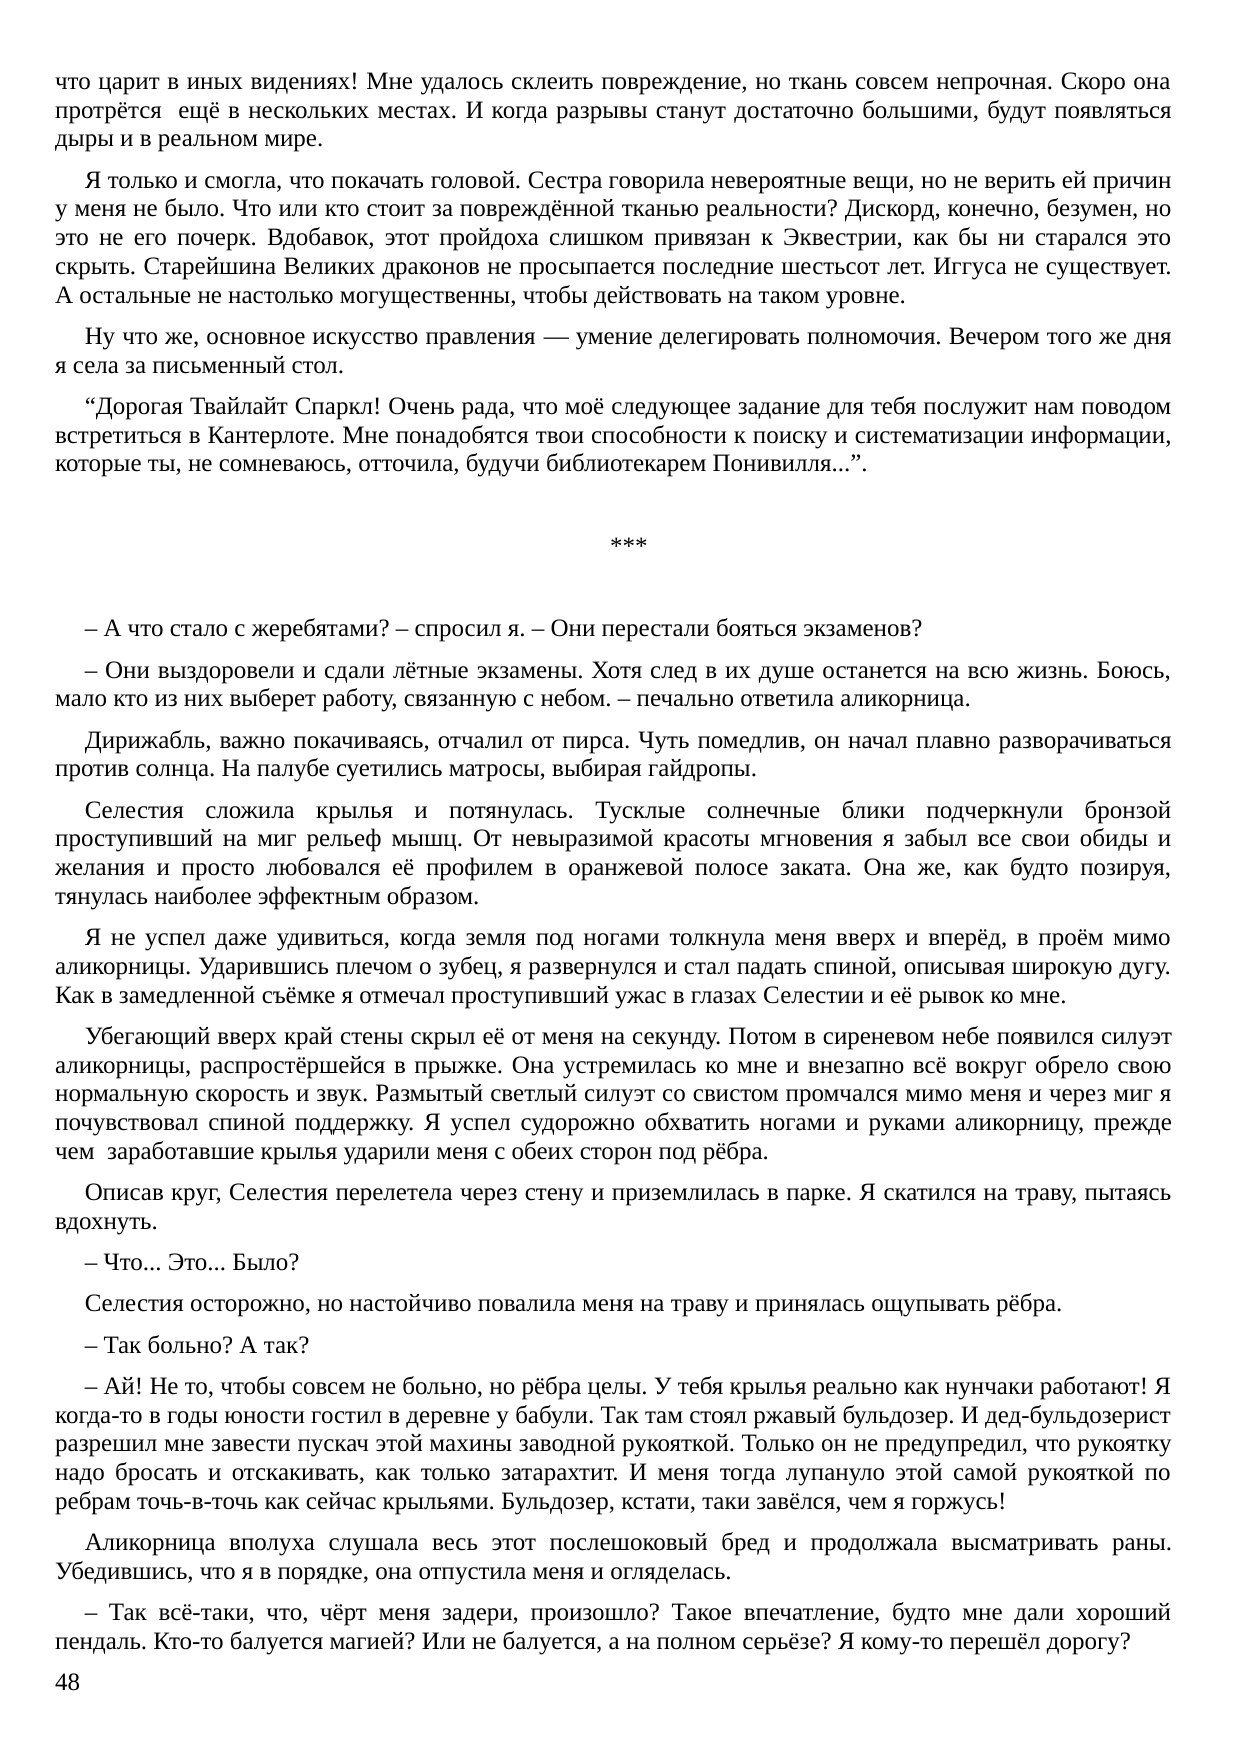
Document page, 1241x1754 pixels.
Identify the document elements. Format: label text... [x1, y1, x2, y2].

text *** [55, 531, 1173, 560]
text Я только и смогла, что покачать головой. Сестра говорила невероятные вещи, но не верить ей причин у меня не было. Что или кто стоит за повреждённой тканью реальности? Дискорд, конечно, безумен, но это не его почерк. Вдобавок, этот пройдоха слишком привязан к Эквестрии, как бы ни старался это скрыть. Старейшина Великих драконов не просыпается последние шестьсот лет. Иггуса не существует. А остальные не настолько могущественны, чтобы действовать на таком уровне. [55, 165, 1173, 308]
text Дирижабль, важно покачиваясь, отчалил от пирса. Чуть помедлив, он начал плавно разворачиваться против солнца. На палубе суетились матросы, выбирая гайдропы. [55, 725, 1173, 782]
text Ну что же, основное искусство правления — умение делегировать полномочия. Вечером того же дня я села за письменный стол. [55, 321, 1173, 378]
text Аликорница вполуха слушала весь этот послешоковый бред и продолжала высматривать раны. Убедившись, что я в порядке, она отпустила меня и огляделась. [55, 1527, 1173, 1585]
text что царит в иных видениях! Мне удалось склеить повреждение, но ткань совсем непрочная. Скоро она протрётся ещё в нескольких местах. И когда разрывы станут достаточно большими, будут появляться дыры и в реальном мире. [55, 66, 1173, 152]
text Убегающий вверх край стены скрыл её от меня на секунду. Потом в сиреневом небе появился силуэт аликорницы, распростёршейся в прыжке. Она устремилась ко мне и внезапно всё вокруг обрело свою нормальную скорость и звук. Размытый светлый силуэт со свистом промчался мимо меня и через миг я почувствовал спиной поддержку. Я успел судорожно обхватить ногами и руками аликорницу, прежде чем заработавшие крылья ударили меня с обеих сторон под рёбра. [55, 1021, 1173, 1165]
text – А что стало с жеребятами? – спросил я. – Они перестали бояться экзаменов? [55, 613, 1173, 642]
text – Так всё-таки, что, чёрт меня задери, произошло? Такое впечатление, будто мне дали хороший пендаль. Кто-то балуется магией? Или не балуется, а на полном серьёзе? Я кому-то перешёл дорогу? [55, 1597, 1173, 1655]
text – Так больно? А так? [55, 1330, 1173, 1358]
text Описав круг, Селестия перелетела через стену и приземлилась в парке. Я скатился на траву, пытаясь вдохнуть. [55, 1177, 1173, 1235]
text – Они выздоровели и сдали лётные экзамены. Хотя след в их душе останется на всю жизнь. Боюсь, мало кто из них выберет работу, связанную с небом. – печально ответила аликорница. [55, 655, 1173, 712]
text – Что... Это... Было? [55, 1247, 1173, 1276]
text Я не успел даже удивиться, когда земля под ногами толкнула меня вверх и вперёд, в проём мимо аликорницы. Ударившись плечом о зубец, я развернулся и стал падать спиной, описывая широкую дугу. Как в замедленной съёмке я отмечал проступивший ужас в глазах Селестии и её рывок ко мне. [55, 922, 1173, 1008]
text Селестия сложила крылья и потянулась. Тусклые солнечные блики подчеркнули бронзой проступивший на миг рельеф мышц. От невыразимой красоты мгновения я забыл все свои обиды и желания и просто любовался её профилем в оранжевой полосе заката. Она же, как будто позируя, тянулась наиболее эффектным образом. [55, 795, 1173, 910]
text – Ай! Не то, чтобы совсем не больно, но рёбра целы. У тебя крылья реально как нунчаки работают! Я когда-то в годы юности гостил в деревне у бабули. Так там стоял ржавый бульдозер. И дед-бульдозерист разрешил мне завести пускач этой махины заводной рукояткой. Только он не предупредил, что рукоятку надо бросать и отскакивать, как только затарахтит. И меня тогда лупануло этой самой рукояткой по ребрам точь-в-точь как сейчас крыльями. Бульдозер, кстати, таки завёлся, чем я горжусь! [55, 1371, 1173, 1515]
text “Дорогая Твайлайт Спаркл! Очень рада, что моё следующее задание для тебя послужит нам поводом встретиться в Кантерлоте. Мне понадобятся твои способности к поиску и систематизации информации, которые ты, не сомневаюсь, отточила, будучи библиотекарем Понивилля...”. [55, 391, 1173, 477]
text Селестия осторожно, но настойчиво повалила меня на траву и принялась ощупывать рёбра. [55, 1288, 1173, 1317]
